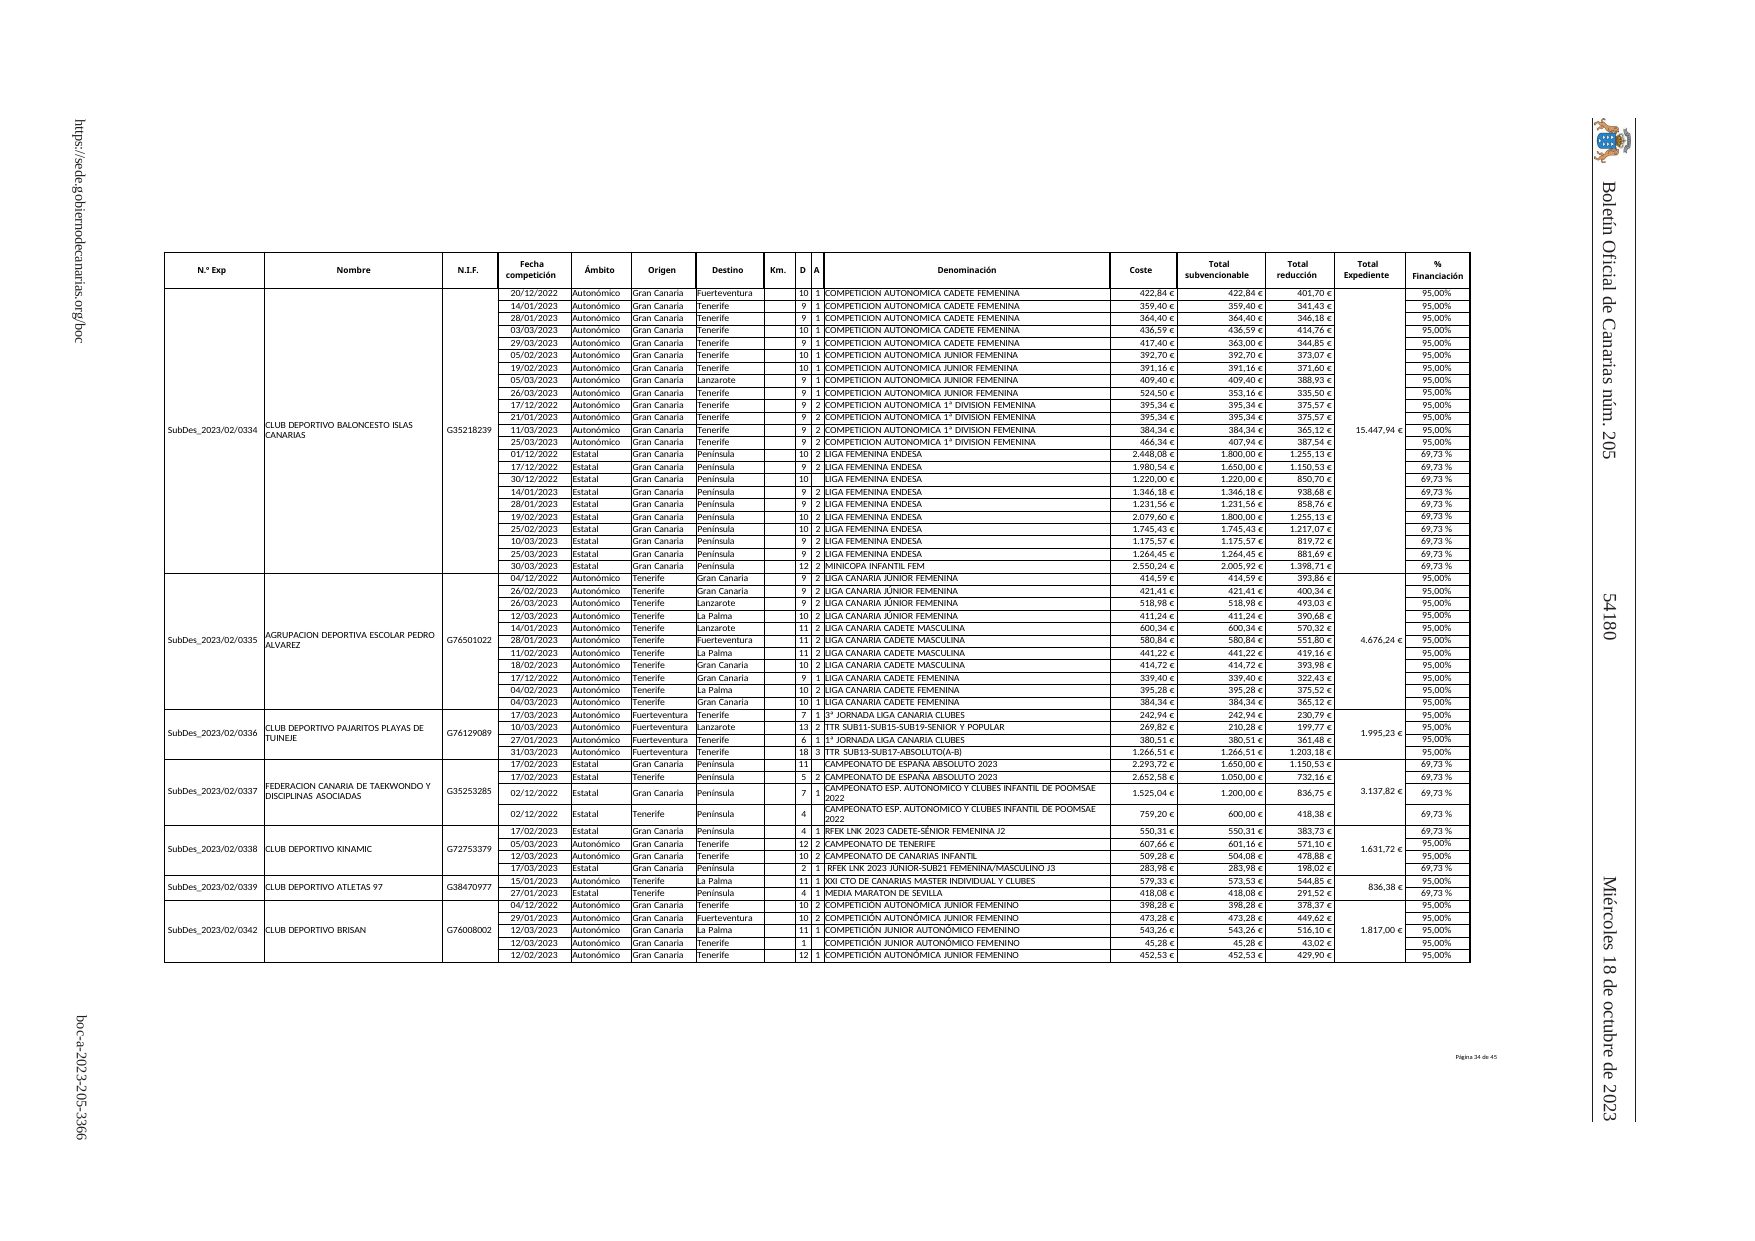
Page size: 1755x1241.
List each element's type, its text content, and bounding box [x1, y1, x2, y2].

table_cell Fuerteventura [632, 747, 696, 758]
table_cell Autonómico [572, 350, 631, 362]
table_cell Gran Canaria [632, 375, 696, 387]
table_cell 1 [812, 301, 824, 312]
table_cell 30/03/2023 [499, 561, 571, 572]
table_cell 95,00% [1406, 901, 1469, 912]
table_cell 26/03/2023 [499, 388, 571, 399]
table_cell 69,73 % [1406, 784, 1469, 804]
table_cell Tenerife [632, 876, 696, 887]
table_cell 1 [812, 673, 824, 684]
table_cell Gran Canaria [632, 363, 696, 374]
table_cell 452,53 € [1111, 950, 1177, 962]
table_cell 493,03 € [1266, 598, 1334, 610]
table_cell 9 [796, 598, 811, 610]
table_cell [765, 375, 795, 387]
table_cell SubDes_2023/02/0339 [165, 876, 264, 899]
table_cell 1 [812, 925, 824, 937]
table_cell 230,79 € [1266, 710, 1334, 721]
table_cell 1 [812, 698, 824, 709]
table_cell LIGA FEMENINA ENDESA [825, 549, 1110, 560]
table_cell 1.231,56 € [1111, 499, 1177, 511]
table_cell 30/12/2022 [499, 474, 571, 486]
table_cell 4 [796, 888, 811, 899]
table_cell Autonómico [572, 938, 631, 949]
table_cell SubDes_2023/02/0342 [165, 901, 264, 962]
table_cell 1 [812, 826, 824, 838]
table_cell 17/12/2022 [499, 400, 571, 411]
table_cell Gran Canaria [697, 660, 764, 672]
table_cell LIGA CANARIA CADETE MASCULINA [825, 660, 1110, 672]
table_cell Autonómico [572, 648, 631, 659]
table_cell 395,34 € [1111, 400, 1177, 411]
table_cell 391,16 € [1111, 363, 1177, 374]
table_cell 01/12/2022 [499, 450, 571, 461]
table_cell 550,31 € [1178, 826, 1265, 838]
table_cell 1.995,23 € [1335, 710, 1405, 758]
table_cell 2 [812, 839, 824, 850]
table_cell 03/03/2023 [499, 326, 571, 337]
table_cell 836,75 € [1266, 784, 1334, 804]
table_cell 409,40 € [1178, 375, 1265, 387]
table_cell 10 [796, 450, 811, 461]
table_cell Tenerife [632, 574, 696, 585]
table_cell 12 [796, 561, 811, 572]
table_cell Península [697, 524, 764, 535]
table_cell 335,50 € [1266, 388, 1334, 399]
table_cell 12/03/2023 [499, 925, 571, 937]
table_cell LIGA CANARIA CADETE FEMENINA [825, 685, 1110, 696]
table_cell 95,00% [1406, 876, 1469, 887]
table_cell [765, 851, 795, 862]
table_cell 2 [812, 913, 824, 924]
table_cell 543,26 € [1111, 925, 1177, 937]
table_cell 392,70 € [1111, 350, 1177, 362]
table_cell 388,93 € [1266, 375, 1334, 387]
table_cell 518,98 € [1111, 598, 1177, 610]
table_cell Estatal [572, 474, 631, 486]
table_header % Financiación [1406, 253, 1469, 287]
table_cell Gran Canaria [632, 301, 696, 312]
table_cell 383,73 € [1266, 826, 1334, 838]
table_cell Tenerife [632, 623, 696, 634]
table_cell 12/03/2023 [499, 938, 571, 949]
table_cell 373,07 € [1266, 350, 1334, 362]
table_cell 95,00% [1406, 747, 1469, 758]
table_cell 9 [796, 388, 811, 399]
table_cell Autonómico [572, 685, 631, 696]
table_cell 199,77 € [1266, 722, 1334, 734]
table_cell 544,85 € [1266, 876, 1334, 887]
table_cell 2 [812, 437, 824, 448]
table_cell 2 [812, 623, 824, 634]
table_cell 3ª JORNADA LIGA CANARIA CLUBES [825, 710, 1110, 721]
table_cell 580,84 € [1178, 636, 1265, 647]
table_cell Península [697, 772, 764, 783]
table_cell 9 [796, 375, 811, 387]
table_cell 26/03/2023 [499, 598, 571, 610]
table_cell 1 [812, 363, 824, 374]
table_cell La Palma [697, 648, 764, 659]
table_cell RFEK LNK 2023 CADETE-SÉNIOR FEMENINA J2 [825, 826, 1110, 838]
table_cell 2 [812, 549, 824, 560]
table_cell 1.817,00 € [1335, 901, 1405, 962]
table_cell 69,73 % [1406, 772, 1469, 783]
table_cell Autonómico [572, 375, 631, 387]
table_cell Estatal [572, 462, 631, 473]
table_cell 10 [796, 913, 811, 924]
table_cell 13 [796, 722, 811, 734]
table_cell Autonómico [572, 400, 631, 411]
table_cell [765, 864, 795, 875]
table_cell 395,28 € [1111, 685, 1177, 696]
table_cell 2.005,92 € [1178, 561, 1265, 572]
table_cell 95,00% [1406, 839, 1469, 850]
table_cell 9 [796, 425, 811, 436]
table_cell 9 [796, 487, 811, 498]
table_cell 95,00% [1406, 413, 1469, 424]
table_cell [765, 876, 795, 887]
table_cell Fuerteventura [632, 722, 696, 734]
table_cell Península [697, 561, 764, 572]
table_cell Fuerteventura [697, 913, 764, 924]
table_cell 375,52 € [1266, 685, 1334, 696]
table_cell 1.150,53 € [1266, 760, 1334, 771]
table_cell 69,73 % [1406, 760, 1469, 771]
table_cell 10 [796, 685, 811, 696]
table_cell 9 [796, 673, 811, 684]
table_cell Tenerife [632, 611, 696, 622]
table_cell Península [697, 462, 764, 473]
table_cell [765, 388, 795, 399]
table_cell 378,37 € [1266, 901, 1334, 912]
text https://sede.gobiernodecanarias.org/boc [72, 119, 89, 353]
table_cell Gran Canaria [632, 450, 696, 461]
table_cell 1.175,57 € [1178, 536, 1265, 548]
table_cell LIGA CANARIA JÚNIOR FEMENINA [825, 574, 1110, 585]
table_cell G35218239 [443, 289, 498, 572]
table_cell Estatal [572, 561, 631, 572]
table_cell Tenerife [697, 338, 764, 349]
table_cell Gran Canaria [632, 826, 696, 838]
table_cell 69,73 % [1406, 474, 1469, 486]
table_cell Tenerife [697, 350, 764, 362]
table_cell 3 [812, 747, 824, 758]
table_cell SubDes_2023/02/0334 [165, 289, 264, 572]
table_cell Autonómico [572, 747, 631, 758]
table_cell [765, 338, 795, 349]
table_cell 1.220,00 € [1178, 474, 1265, 486]
table_cell Autonómico [572, 598, 631, 610]
table_cell Gran Canaria [632, 524, 696, 535]
table_cell 395,28 € [1178, 685, 1265, 696]
table_cell 283,98 € [1178, 864, 1265, 875]
table_cell 95,00% [1406, 611, 1469, 622]
table_cell 418,08 € [1111, 888, 1177, 899]
table_cell 543,26 € [1178, 925, 1265, 937]
table_cell 392,70 € [1178, 350, 1265, 362]
table_cell LIGA CANARIA CADETE FEMENINA [825, 698, 1110, 709]
table_cell COMPETICION AUTONOMICA CADETE FEMENINA [825, 338, 1110, 349]
text 54180 [1600, 593, 1621, 642]
table_cell COMPETICIÓN AUTONÓMICA JUNIOR FEMENINO [825, 950, 1110, 962]
table_cell Tenerife [697, 437, 764, 448]
table_cell Gran Canaria [697, 698, 764, 709]
table_cell 1.745,43 € [1178, 524, 1265, 535]
table_cell 10/03/2023 [499, 536, 571, 548]
table_cell 1 [812, 888, 824, 899]
table_cell Lanzarote [697, 598, 764, 610]
table_cell 95,00% [1406, 574, 1469, 585]
table_cell Península [697, 805, 764, 825]
table_cell Tenerife [697, 938, 764, 949]
table_cell COMPETICION AUTONOMICA JUNIOR FEMENINA [825, 388, 1110, 399]
table_cell [765, 326, 795, 337]
table_cell 429,90 € [1266, 950, 1334, 962]
table_cell 359,40 € [1111, 301, 1177, 312]
table_cell 9 [796, 400, 811, 411]
table_cell 17/12/2022 [499, 673, 571, 684]
table_cell Gran Canaria [632, 338, 696, 349]
table_cell Estatal [572, 487, 631, 498]
table_cell TTR SUB13-SUB17-ABSOLUTO(A-B) [825, 747, 1110, 758]
table_cell 391,16 € [1178, 363, 1265, 374]
table_cell 1.650,00 € [1178, 462, 1265, 473]
table_cell Estatal [572, 805, 631, 825]
table_cell [765, 363, 795, 374]
table_cell 395,34 € [1178, 413, 1265, 424]
table_header N.º Exp [165, 253, 264, 287]
table_cell 69,73 % [1406, 805, 1469, 825]
table_cell LIGA CANARIA JÚNIOR FEMENINA [825, 598, 1110, 610]
table_cell 14/01/2023 [499, 487, 571, 498]
table_cell 11/02/2023 [499, 648, 571, 659]
table_header A [812, 253, 823, 287]
table_cell Gran Canaria [632, 925, 696, 937]
table_cell Gran Canaria [697, 574, 764, 585]
table_cell CLUB DEPORTIVO PAJARITOS PLAYAS DE TUINEJE [265, 710, 442, 758]
table_cell 1 [812, 876, 824, 887]
table_cell Autonómico [572, 326, 631, 337]
table_cell 384,34 € [1111, 698, 1177, 709]
table_cell 516,10 € [1266, 925, 1334, 937]
table_cell 9 [796, 549, 811, 560]
table_cell 95,00% [1406, 735, 1469, 746]
table_cell Autonómico [572, 363, 631, 374]
table_cell 02/12/2022 [499, 805, 571, 825]
table_cell Tenerife [632, 685, 696, 696]
table_cell 422,84 € [1111, 289, 1177, 300]
table_cell Tenerife [632, 698, 696, 709]
table_cell LIGA FEMENINA ENDESA [825, 450, 1110, 461]
table_cell COMPETICION AUTONOMICA JUNIOR FEMENINA [825, 363, 1110, 374]
table_cell 2 [812, 648, 824, 659]
table_cell Gran Canaria [632, 851, 696, 862]
table_cell Estatal [572, 536, 631, 548]
table_cell 2 [812, 536, 824, 548]
table_cell 69,73 % [1406, 536, 1469, 548]
table_cell 21/01/2023 [499, 413, 571, 424]
table_cell 95,00% [1406, 388, 1469, 399]
table_cell 322,43 € [1266, 673, 1334, 684]
table_cell 571,10 € [1266, 839, 1334, 850]
table_cell LIGA CANARIA JÚNIOR FEMENINA [825, 611, 1110, 622]
table_cell CAMPEONATO DE ESPAÑA ABSOLUTO 2023 [825, 772, 1110, 783]
table_cell [765, 735, 795, 746]
table_cell [765, 574, 795, 585]
table_cell Tenerife [632, 772, 696, 783]
table_cell CAMPEONATO ESP. AUTONOMICO Y CLUBES INFANTIL DE POOMSAE 2022 [825, 784, 1110, 804]
table_cell 1.266,51 € [1178, 747, 1265, 758]
table_cell 365,12 € [1266, 425, 1334, 436]
table_cell 10 [796, 660, 811, 672]
table_cell 551,80 € [1266, 636, 1334, 647]
table_cell Tenerife [632, 586, 696, 597]
table_cell [765, 425, 795, 436]
table_cell 359,40 € [1178, 301, 1265, 312]
table_cell 1 [796, 938, 811, 949]
table_cell 390,68 € [1266, 611, 1334, 622]
table_cell Tenerife [697, 400, 764, 411]
table_cell 95,00% [1406, 660, 1469, 672]
table_cell 600,00 € [1178, 805, 1265, 825]
table_cell 1.255,13 € [1266, 512, 1334, 523]
table_cell 2 [812, 487, 824, 498]
table_cell [765, 586, 795, 597]
table_cell Península [697, 512, 764, 523]
table_header Origen [632, 253, 695, 287]
table_cell 2 [812, 598, 824, 610]
table_cell [765, 760, 795, 771]
table_cell Autonómico [572, 925, 631, 937]
table_cell 411,24 € [1178, 611, 1265, 622]
table_cell 473,28 € [1111, 913, 1177, 924]
table_cell 1.266,51 € [1111, 747, 1177, 758]
table_cell [765, 413, 795, 424]
table_cell Autonómico [572, 313, 631, 324]
table_cell LIGA FEMENINA ENDESA [825, 487, 1110, 498]
table_cell 1.346,18 € [1178, 487, 1265, 498]
table_cell 339,40 € [1178, 673, 1265, 684]
table_cell 1 [812, 388, 824, 399]
table_cell Autonómico [572, 437, 631, 448]
table_cell 269,82 € [1111, 722, 1177, 734]
table_cell 858,76 € [1266, 499, 1334, 511]
table_cell COMPETICION AUTONOMICA 1ª DIVISION FEMENINA [825, 400, 1110, 411]
table_cell Autonómico [572, 722, 631, 734]
table_cell 346,18 € [1266, 313, 1334, 324]
table_cell 10/03/2023 [499, 722, 571, 734]
table_cell 95,00% [1406, 598, 1469, 610]
table_cell COMPETICION AUTONOMICA CADETE FEMENINA [825, 301, 1110, 312]
table_cell LIGA CANARIA CADETE MASCULINA [825, 636, 1110, 647]
table_header Denominación [825, 253, 1109, 287]
table_cell 759,20 € [1111, 805, 1177, 825]
table_cell 04/02/2023 [499, 685, 571, 696]
table_cell 395,34 € [1178, 400, 1265, 411]
table_cell 12/03/2023 [499, 851, 571, 862]
table_cell Estatal [572, 499, 631, 511]
text Miércoles 18 de octubre de 2023 [1600, 876, 1621, 1124]
table_cell Península [697, 549, 764, 560]
table_cell 518,98 € [1178, 598, 1265, 610]
table_cell 26/02/2023 [499, 586, 571, 597]
table_cell Tenerife [697, 950, 764, 962]
table_cell 29/03/2023 [499, 338, 571, 349]
table_cell Gran Canaria [632, 760, 696, 771]
table_cell 2 [812, 851, 824, 862]
table_cell 601,16 € [1178, 839, 1265, 850]
table_cell CLUB DEPORTIVO ATLETAS 97 [265, 876, 442, 899]
table_cell 1.631,72 € [1335, 826, 1405, 875]
table_cell 1.264,45 € [1178, 549, 1265, 560]
table_cell 10 [796, 611, 811, 622]
table_cell 1 [812, 289, 824, 300]
table_cell 10 [796, 350, 811, 362]
table_cell [765, 648, 795, 659]
table_cell 881,69 € [1266, 549, 1334, 560]
table_cell 95,00% [1406, 950, 1469, 962]
table_cell 95,00% [1406, 851, 1469, 862]
table_cell 04/12/2022 [499, 901, 571, 912]
table_cell 339,40 € [1111, 673, 1177, 684]
table_cell 2 [812, 586, 824, 597]
table_cell 11 [796, 925, 811, 937]
table_cell 15/01/2023 [499, 876, 571, 887]
table_cell [765, 784, 795, 804]
table_cell Gran Canaria [632, 474, 696, 486]
table_cell COMPETICION AUTONOMICA 1ª DIVISION FEMENINA [825, 425, 1110, 436]
table_cell 398,28 € [1178, 901, 1265, 912]
table_cell 418,08 € [1178, 888, 1265, 899]
table_cell FEDERACION CANARIA DE TAEKWONDO Y DISCIPLINAS ASOCIADAS [265, 760, 442, 825]
table_cell Península [697, 474, 764, 486]
table_cell 28/01/2023 [499, 499, 571, 511]
table_cell 95,00% [1406, 375, 1469, 387]
table_cell 1.650,00 € [1178, 760, 1265, 771]
table_cell 2 [812, 685, 824, 696]
table_cell 441,22 € [1178, 648, 1265, 659]
table_cell 95,00% [1406, 338, 1469, 349]
table_cell Autonómico [572, 413, 631, 424]
table_cell LIGA FEMENINA ENDESA [825, 474, 1110, 486]
table_cell 478,88 € [1266, 851, 1334, 862]
table_cell 95,00% [1406, 301, 1469, 312]
table_cell 2 [812, 450, 824, 461]
table_cell 69,73 % [1406, 561, 1469, 572]
table_cell Tenerife [697, 326, 764, 337]
table_cell Estatal [572, 512, 631, 523]
table_cell 573,53 € [1178, 876, 1265, 887]
table_cell Península [697, 784, 764, 804]
table_cell 11 [796, 648, 811, 659]
table_cell 365,12 € [1266, 698, 1334, 709]
table_cell 436,59 € [1178, 326, 1265, 337]
table_cell 9 [796, 586, 811, 597]
table_cell 344,85 € [1266, 338, 1334, 349]
table_cell 1 [812, 735, 824, 746]
table_cell Península [697, 826, 764, 838]
table_cell [765, 805, 795, 825]
table_cell 4 [796, 826, 811, 838]
text Boletín Oficial de Canarias núm. 205 [1599, 181, 1620, 462]
table_cell CLUB DEPORTIVO KINAMIC [265, 826, 442, 875]
table_header Fecha competición [499, 253, 571, 287]
table_cell 1.264,45 € [1111, 549, 1177, 560]
table_cell 600,34 € [1111, 623, 1177, 634]
table_cell 17/02/2023 [499, 760, 571, 771]
table_cell Tenerife [697, 301, 764, 312]
table_cell Fuerteventura [697, 636, 764, 647]
table_cell Gran Canaria [632, 913, 696, 924]
table_cell 10 [796, 901, 811, 912]
table_cell 1 [812, 710, 824, 721]
table_cell Gran Canaria [632, 499, 696, 511]
table_cell 69,73 % [1406, 450, 1469, 461]
table_cell [765, 536, 795, 548]
table_cell 407,94 € [1178, 437, 1265, 448]
table_cell 384,34 € [1178, 698, 1265, 709]
table_cell 95,00% [1406, 938, 1469, 949]
table_cell 95,00% [1406, 685, 1469, 696]
table_cell 11 [796, 760, 811, 771]
table_cell [765, 925, 795, 937]
table_cell Estatal [572, 888, 631, 899]
table_header Destino [697, 253, 763, 287]
table_cell 02/12/2022 [499, 784, 571, 804]
table_cell 04/12/2022 [499, 574, 571, 585]
table_cell 17/02/2023 [499, 826, 571, 838]
table_cell 1 [812, 375, 824, 387]
table_cell 2 [812, 400, 824, 411]
table_cell 1.800,00 € [1178, 450, 1265, 461]
table_cell 2 [812, 772, 824, 783]
table_cell [765, 698, 795, 709]
table_cell 14/01/2023 [499, 301, 571, 312]
table_cell 449,62 € [1266, 913, 1334, 924]
table_cell Autonómico [572, 660, 631, 672]
table_cell 25/02/2023 [499, 524, 571, 535]
table_cell Tenerife [632, 673, 696, 684]
table_cell 411,24 € [1111, 611, 1177, 622]
table_cell 384,34 € [1178, 425, 1265, 436]
table_cell 291,52 € [1266, 888, 1334, 899]
table_cell 2 [812, 462, 824, 473]
table_cell Autonómico [572, 289, 631, 300]
table_cell 1.217,07 € [1266, 524, 1334, 535]
table_header Km. [765, 253, 795, 287]
table_cell Autonómico [572, 338, 631, 349]
table_cell Estatal [572, 549, 631, 560]
table_cell 1 [812, 326, 824, 337]
table_cell [765, 598, 795, 610]
table_header Total reducción [1266, 253, 1334, 287]
table_cell [765, 400, 795, 411]
table_cell 10 [796, 363, 811, 374]
table_cell 10 [796, 851, 811, 862]
table_cell 95,00% [1406, 925, 1469, 937]
table_cell Península [697, 888, 764, 899]
table_cell G35253285 [443, 760, 498, 825]
table_cell Gran Canaria [632, 561, 696, 572]
table_cell Tenerife [697, 901, 764, 912]
table_cell Gran Canaria [632, 536, 696, 548]
table_cell La Palma [697, 685, 764, 696]
table_cell CAMPEONATO ESP. AUTONOMICO Y CLUBES INFANTIL DE POOMSAE 2022 [825, 805, 1110, 825]
table_cell Autonómico [572, 574, 631, 585]
table_cell [765, 685, 795, 696]
table_cell [812, 938, 824, 949]
table_cell Estatal [572, 772, 631, 783]
table_cell 11 [796, 876, 811, 887]
table_cell LIGA FEMENINA ENDESA [825, 536, 1110, 548]
table_cell 421,41 € [1111, 586, 1177, 597]
table_cell 2 [812, 660, 824, 672]
table_cell 12 [796, 839, 811, 850]
table_cell Estatal [572, 524, 631, 535]
table_cell 69,73 % [1406, 549, 1469, 560]
table_cell Península [697, 864, 764, 875]
table_cell XXI CTO DE CANARIAS MASTER INDIVIDUAL Y CLUBES [825, 876, 1110, 887]
table_cell Gran Canaria [697, 586, 764, 597]
table_cell 19/02/2023 [499, 512, 571, 523]
table_cell Estatal [572, 784, 631, 804]
table_cell 1.220,00 € [1111, 474, 1177, 486]
table_cell [765, 747, 795, 758]
table_cell Península [697, 536, 764, 548]
table_cell CAMPEONATO DE TENERIFE [825, 839, 1110, 850]
table_cell 242,94 € [1111, 710, 1177, 721]
table_cell 384,34 € [1111, 425, 1177, 436]
table_cell 504,08 € [1178, 851, 1265, 862]
table_cell 19/02/2023 [499, 363, 571, 374]
table_cell 2 [796, 864, 811, 875]
table_cell Gran Canaria [632, 437, 696, 448]
table_cell 9 [796, 413, 811, 424]
table_cell 2 [812, 499, 824, 511]
table_cell LIGA FEMENINA ENDESA [825, 499, 1110, 511]
table_cell 353,16 € [1178, 388, 1265, 399]
table_cell 95,00% [1406, 437, 1469, 448]
table_cell 4 [796, 805, 811, 825]
table_cell 452,53 € [1178, 950, 1265, 962]
table_cell 31/03/2023 [499, 747, 571, 758]
table_cell 363,00 € [1178, 338, 1265, 349]
table_cell Autonómico [572, 673, 631, 684]
table_cell Tenerife [697, 363, 764, 374]
table_cell 417,40 € [1111, 338, 1177, 349]
table_cell Gran Canaria [632, 487, 696, 498]
table_cell 1 [812, 950, 824, 962]
table_cell 95,00% [1406, 698, 1469, 709]
table_cell 95,00% [1406, 636, 1469, 647]
table_cell Gran Canaria [632, 425, 696, 436]
table_cell Autonómico [572, 636, 631, 647]
table_cell LIGA CANARIA CADETE FEMENINA [825, 673, 1110, 684]
table_cell 05/03/2023 [499, 375, 571, 387]
table_cell [765, 437, 795, 448]
table_cell COMPETICION AUTONOMICA 1ª DIVISION FEMENINA [825, 437, 1110, 448]
table_cell 7 [796, 710, 811, 721]
table_cell MINICOPA INFANTIL FEM [825, 561, 1110, 572]
table_cell 95,00% [1406, 623, 1469, 634]
table_cell SubDes_2023/02/0338 [165, 826, 264, 875]
table_cell [812, 760, 824, 771]
table_cell COMPETICION AUTONOMICA 1ª DIVISION FEMENINA [825, 413, 1110, 424]
table_cell Península [697, 499, 764, 511]
table_cell 550,31 € [1111, 826, 1177, 838]
table_cell 380,51 € [1111, 735, 1177, 746]
table_cell Tenerife [697, 735, 764, 746]
table_cell [765, 313, 795, 324]
table_cell 27/01/2023 [499, 888, 571, 899]
table_cell 210,28 € [1178, 722, 1265, 734]
table_cell 95,00% [1406, 586, 1469, 597]
table_cell 69,73 % [1406, 462, 1469, 473]
table_header Ámbito [572, 253, 631, 287]
table_cell Autonómico [572, 710, 631, 721]
table_cell Tenerife [697, 313, 764, 324]
table_cell COMPETICIÓN JUNIOR AUTONÓMICO FEMENINO [825, 938, 1110, 949]
table_cell 364,40 € [1111, 313, 1177, 324]
table_cell 1.525,04 € [1111, 784, 1177, 804]
table_cell [765, 350, 795, 362]
table_cell 10 [796, 512, 811, 523]
table_cell 1.175,57 € [1111, 536, 1177, 548]
table_cell 29/01/2023 [499, 913, 571, 924]
table_cell 2 [812, 413, 824, 424]
table_cell [765, 450, 795, 461]
table_cell 95,00% [1406, 326, 1469, 337]
table_cell 1 [812, 350, 824, 362]
table_cell Autonómico [572, 611, 631, 622]
table_cell 69,73 % [1406, 499, 1469, 511]
table_cell 6 [796, 735, 811, 746]
table_cell LIGA CANARIA CADETE MASCULINA [825, 648, 1110, 659]
table_cell 95,00% [1406, 313, 1469, 324]
table_cell 95,00% [1406, 710, 1469, 721]
table_cell 9 [796, 437, 811, 448]
table_cell 371,60 € [1266, 363, 1334, 374]
table_cell TTR SUB11-SUB15-SUB19-SENIOR Y POPULAR [825, 722, 1110, 734]
table_cell 9 [796, 462, 811, 473]
table_cell 1.203,18 € [1266, 747, 1334, 758]
table_cell La Palma [697, 611, 764, 622]
table_cell [765, 561, 795, 572]
table_cell 421,41 € [1178, 586, 1265, 597]
table_cell Gran Canaria [632, 512, 696, 523]
table_cell 95,00% [1406, 648, 1469, 659]
table_cell 570,32 € [1266, 623, 1334, 634]
table_cell 05/02/2023 [499, 350, 571, 362]
table_cell [765, 512, 795, 523]
table_cell 95,00% [1406, 350, 1469, 362]
table_cell [765, 660, 795, 672]
table_cell 95,00% [1406, 673, 1469, 684]
table_cell CLUB DEPORTIVO BRISAN [265, 901, 442, 962]
table_cell Gran Canaria [632, 549, 696, 560]
table_cell SubDes_2023/02/0336 [165, 710, 264, 758]
table_cell AGRUPACION DEPORTIVA ESCOLAR PEDRO ALVAREZ [265, 574, 442, 709]
table_cell Gran Canaria [632, 901, 696, 912]
table_cell 17/02/2023 [499, 772, 571, 783]
table_cell [765, 888, 795, 899]
table_cell 69,73 % [1406, 512, 1469, 523]
table_cell La Palma [697, 925, 764, 937]
table_cell Gran Canaria [697, 673, 764, 684]
table_cell 414,72 € [1111, 660, 1177, 672]
table_cell Lanzarote [697, 375, 764, 387]
table_cell 9 [796, 313, 811, 324]
table_cell 45,28 € [1111, 938, 1177, 949]
table_cell 509,28 € [1111, 851, 1177, 862]
table_header Nombre [265, 253, 442, 287]
table_cell Gran Canaria [632, 462, 696, 473]
table_cell 819,72 € [1266, 536, 1334, 548]
table_cell 836,38 € [1335, 876, 1405, 899]
table_cell 17/03/2023 [499, 710, 571, 721]
table_cell Tenerife [697, 413, 764, 424]
table_cell 69,73 % [1406, 888, 1469, 899]
table_cell 69,73 % [1406, 864, 1469, 875]
table_cell [765, 499, 795, 511]
table_cell [765, 462, 795, 473]
table_cell 1.255,13 € [1266, 450, 1334, 461]
table_header Coste [1111, 253, 1176, 287]
table_cell 2.652,58 € [1111, 772, 1177, 783]
table_cell 11/03/2023 [499, 425, 571, 436]
table_cell 1.050,00 € [1178, 772, 1265, 783]
table_cell 1ª JORNADA LIGA CANARIA CLUBES [825, 735, 1110, 746]
table_cell 20/12/2022 [499, 289, 571, 300]
table_cell 1.231,56 € [1178, 499, 1265, 511]
table_cell COMPETICION AUTONOMICA CADETE FEMENINA [825, 326, 1110, 337]
table_cell Gran Canaria [632, 950, 696, 962]
table_cell Autonómico [572, 913, 631, 924]
table_cell COMPETICION AUTONOMICA JUNIOR FEMENINA [825, 375, 1110, 387]
table_cell [765, 710, 795, 721]
table_cell CAMPEONATO DE ESPAÑA ABSOLUTO 2023 [825, 760, 1110, 771]
text boc-a-2023-205-3366 [74, 1016, 91, 1145]
table_header Total Expediente [1335, 253, 1405, 287]
table_cell 393,86 € [1266, 574, 1334, 585]
table_cell Tenerife [697, 839, 764, 850]
table_cell [765, 673, 795, 684]
table_cell 524,50 € [1111, 388, 1177, 399]
table_cell 418,38 € [1266, 805, 1334, 825]
table_cell Tenerife [697, 747, 764, 758]
table_cell 466,34 € [1111, 437, 1177, 448]
table_cell [765, 611, 795, 622]
table_cell [765, 938, 795, 949]
table_cell G76501022 [443, 574, 498, 709]
table_cell MEDIA MARATON DE SEVILLA [825, 888, 1110, 899]
table_cell 9 [796, 536, 811, 548]
table_cell 2 [812, 524, 824, 535]
table_cell Tenerife [697, 425, 764, 436]
table_cell 25/03/2023 [499, 437, 571, 448]
table_cell Tenerife [697, 388, 764, 399]
table_cell Gran Canaria [632, 388, 696, 399]
table_cell 11 [796, 636, 811, 647]
table_cell 375,57 € [1266, 400, 1334, 411]
table_cell Autonómico [572, 623, 631, 634]
table_cell 375,57 € [1266, 413, 1334, 424]
table_cell 198,02 € [1266, 864, 1334, 875]
table_cell LIGA FEMENINA ENDESA [825, 524, 1110, 535]
table_header Total subvencionable [1178, 253, 1265, 287]
table_cell 12/03/2023 [499, 611, 571, 622]
table_cell 9 [796, 499, 811, 511]
table_cell G76008002 [443, 901, 498, 962]
table_cell Fuerteventura [697, 289, 764, 300]
table_cell Tenerife [632, 660, 696, 672]
table_cell 9 [796, 338, 811, 349]
table_cell Autonómico [572, 425, 631, 436]
table_cell 2 [812, 636, 824, 647]
table_cell 05/03/2023 [499, 839, 571, 850]
table_cell [765, 623, 795, 634]
table_cell 10 [796, 524, 811, 535]
table_cell 45,28 € [1178, 938, 1265, 949]
table_cell LIGA CANARIA CADETE MASCULINA [825, 623, 1110, 634]
table_cell 1 [812, 864, 824, 875]
table_cell [765, 301, 795, 312]
table_cell Gran Canaria [632, 413, 696, 424]
table_cell Tenerife [632, 888, 696, 899]
table_cell [765, 772, 795, 783]
table_cell 69,73 % [1406, 487, 1469, 498]
table_cell 95,00% [1406, 400, 1469, 411]
table_cell [765, 839, 795, 850]
table_cell 1.745,43 € [1111, 524, 1177, 535]
table_cell 1.800,00 € [1178, 512, 1265, 523]
table_cell COMPETICION AUTONOMICA CADETE FEMENINA [825, 289, 1110, 300]
table_cell 2.550,24 € [1111, 561, 1177, 572]
table_cell Gran Canaria [632, 350, 696, 362]
table_cell Lanzarote [697, 722, 764, 734]
table_cell 2.448,08 € [1111, 450, 1177, 461]
table_cell 1.980,54 € [1111, 462, 1177, 473]
table_cell Tenerife [632, 636, 696, 647]
table_cell Gran Canaria [632, 326, 696, 337]
table_cell [765, 722, 795, 734]
table_cell COMPETICIÓN AUTONÓMICA JUNIOR FEMENINO [825, 901, 1110, 912]
table_cell 473,28 € [1178, 913, 1265, 924]
table_cell Lanzarote [697, 623, 764, 634]
table_cell 95,00% [1406, 722, 1469, 734]
table_cell G38470977 [443, 876, 498, 899]
table_cell 422,84 € [1178, 289, 1265, 300]
table_cell 436,59 € [1111, 326, 1177, 337]
table_cell Gran Canaria [632, 289, 696, 300]
table_cell Tenerife [697, 710, 764, 721]
table_cell 387,54 € [1266, 437, 1334, 448]
table_cell 401,70 € [1266, 289, 1334, 300]
table_cell 242,94 € [1178, 710, 1265, 721]
table_cell COMPETICIÓN AUTONÓMICA JUNIOR FEMENINO [825, 913, 1110, 924]
table_cell 27/01/2023 [499, 735, 571, 746]
table_cell LIGA FEMENINA ENDESA [825, 512, 1110, 523]
table_cell 17/12/2022 [499, 462, 571, 473]
table_cell 11 [796, 623, 811, 634]
table_cell 12 [796, 950, 811, 962]
table_cell 1 [812, 338, 824, 349]
table_cell 69,73 % [1406, 826, 1469, 838]
table_cell Autonómico [572, 950, 631, 962]
table_cell 607,66 € [1111, 839, 1177, 850]
table_cell Autonómico [572, 586, 631, 597]
table_cell [765, 524, 795, 535]
table_cell Península [697, 487, 764, 498]
table_cell 1.150,53 € [1266, 462, 1334, 473]
table_cell Gran Canaria [632, 839, 696, 850]
table_cell Fuerteventura [632, 735, 696, 746]
table_cell [765, 826, 795, 838]
table_cell Península [697, 450, 764, 461]
table_cell Autonómico [572, 698, 631, 709]
table_cell Península [697, 760, 764, 771]
table_header N.I.F. [443, 253, 497, 287]
table_cell CAMPEONATO DE CANARIAS INFANTIL [825, 851, 1110, 862]
table_cell Autonómico [572, 388, 631, 399]
table_cell Autonómico [572, 839, 631, 850]
table_cell Tenerife [632, 598, 696, 610]
table_cell 2 [812, 561, 824, 572]
table_cell [765, 636, 795, 647]
table_cell 95,00% [1406, 363, 1469, 374]
table_cell 414,59 € [1178, 574, 1265, 585]
table_cell 12/02/2023 [499, 950, 571, 962]
table_cell 1.200,00 € [1178, 784, 1265, 804]
table_cell Gran Canaria [632, 938, 696, 949]
table_cell 419,16 € [1266, 648, 1334, 659]
table_cell 95,00% [1406, 289, 1469, 300]
table_cell 18 [796, 747, 811, 758]
table_cell Tenerife [697, 851, 764, 862]
table_cell 1.398,71 € [1266, 561, 1334, 572]
table_cell 25/03/2023 [499, 549, 571, 560]
table_cell 414,59 € [1111, 574, 1177, 585]
table_cell 04/03/2023 [499, 698, 571, 709]
table_cell [765, 913, 795, 924]
table_cell 400,34 € [1266, 586, 1334, 597]
table_cell 28/01/2023 [499, 636, 571, 647]
table_cell 395,34 € [1111, 413, 1177, 424]
table_cell Tenerife [632, 805, 696, 825]
table_cell 10 [796, 698, 811, 709]
table_cell Autonómico [572, 876, 631, 887]
table_cell 361,48 € [1266, 735, 1334, 746]
table_cell 2 [812, 512, 824, 523]
table_cell 393,98 € [1266, 660, 1334, 672]
table_cell 414,72 € [1178, 660, 1265, 672]
table_cell [812, 805, 824, 825]
table_cell 5 [796, 772, 811, 783]
table_cell 441,22 € [1111, 648, 1177, 659]
table_cell 380,51 € [1178, 735, 1265, 746]
table_cell Estatal [572, 826, 631, 838]
table_cell [765, 474, 795, 486]
table_cell LIGA FEMENINA ENDESA [825, 462, 1110, 473]
table_header D [796, 253, 811, 287]
table_cell 1 [812, 784, 824, 804]
table_cell 732,16 € [1266, 772, 1334, 783]
table_cell [765, 901, 795, 912]
table_cell 283,98 € [1111, 864, 1177, 875]
table_cell SubDes_2023/02/0337 [165, 760, 264, 825]
table_cell 600,34 € [1178, 623, 1265, 634]
table_cell Estatal [572, 450, 631, 461]
table_cell Estatal [572, 864, 631, 875]
table_cell 95,00% [1406, 425, 1469, 436]
table_cell La Palma [697, 876, 764, 887]
table_cell Tenerife [632, 648, 696, 659]
table_cell COMPETICION AUTONOMICA JUNIOR FEMENINA [825, 350, 1110, 362]
table_cell 4.676,24 € [1335, 574, 1405, 709]
table_cell 2 [812, 611, 824, 622]
table_cell CLUB DEPORTIVO BALONCESTO ISLAS CANARIAS [265, 289, 442, 572]
table_cell Gran Canaria [632, 400, 696, 411]
table_cell RFEK LNK 2023 JÚNIOR-SUB21 FEMENINA/MASCULINO J3 [825, 864, 1110, 875]
table_cell 7 [796, 784, 811, 804]
table_cell 15.447,94 € [1335, 289, 1405, 572]
table_cell 17/03/2023 [499, 864, 571, 875]
table_cell 398,28 € [1111, 901, 1177, 912]
table_cell 9 [796, 301, 811, 312]
table_cell 1 [812, 313, 824, 324]
table_cell 2 [812, 574, 824, 585]
table_cell 580,84 € [1111, 636, 1177, 647]
table_cell 3.137,82 € [1335, 760, 1405, 825]
table_cell Gran Canaria [632, 864, 696, 875]
table_cell 409,40 € [1111, 375, 1177, 387]
table_cell [812, 474, 824, 486]
table_cell 9 [796, 574, 811, 585]
table_cell 14/01/2023 [499, 623, 571, 634]
table_cell 18/02/2023 [499, 660, 571, 672]
table_cell 414,76 € [1266, 326, 1334, 337]
table_cell Estatal [572, 760, 631, 771]
table_cell LIGA CANARIA JÚNIOR FEMENINA [825, 586, 1110, 597]
table_cell 2 [812, 722, 824, 734]
table_cell Autonómico [572, 901, 631, 912]
table_cell 579,33 € [1111, 876, 1177, 887]
table_cell 1.346,18 € [1111, 487, 1177, 498]
table_cell 28/01/2023 [499, 313, 571, 324]
table_cell 95,00% [1406, 913, 1469, 924]
table_cell SubDes_2023/02/0335 [165, 574, 264, 709]
table_cell Gran Canaria [632, 784, 696, 804]
table_cell [765, 487, 795, 498]
table_cell Autonómico [572, 301, 631, 312]
table_cell G76129089 [443, 710, 498, 758]
table_cell 341,43 € [1266, 301, 1334, 312]
table_cell 43,02 € [1266, 938, 1334, 949]
table_cell G72753379 [443, 826, 498, 875]
table_cell COMPETICION AUTONOMICA CADETE FEMENINA [825, 313, 1110, 324]
table_cell Autonómico [572, 735, 631, 746]
table_cell 364,40 € [1178, 313, 1265, 324]
table_cell Autonómico [572, 851, 631, 862]
table_cell 938,68 € [1266, 487, 1334, 498]
table_cell [765, 289, 795, 300]
table_cell 2 [812, 901, 824, 912]
table_cell [765, 549, 795, 560]
table_cell [765, 950, 795, 962]
table_cell COMPETICIÓN JUNIOR AUTONÓMICO FEMENINO [825, 925, 1110, 937]
table_cell Gran Canaria [632, 313, 696, 324]
table_cell 2.079,60 € [1111, 512, 1177, 523]
table_cell 850,70 € [1266, 474, 1334, 486]
table_cell 69,73 % [1406, 524, 1469, 535]
table_cell 10 [796, 326, 811, 337]
table_cell 2.293,72 € [1111, 760, 1177, 771]
table_cell 2 [812, 425, 824, 436]
table_cell 10 [796, 289, 811, 300]
table_cell 10 [796, 474, 811, 486]
table_cell Fuerteventura [632, 710, 696, 721]
